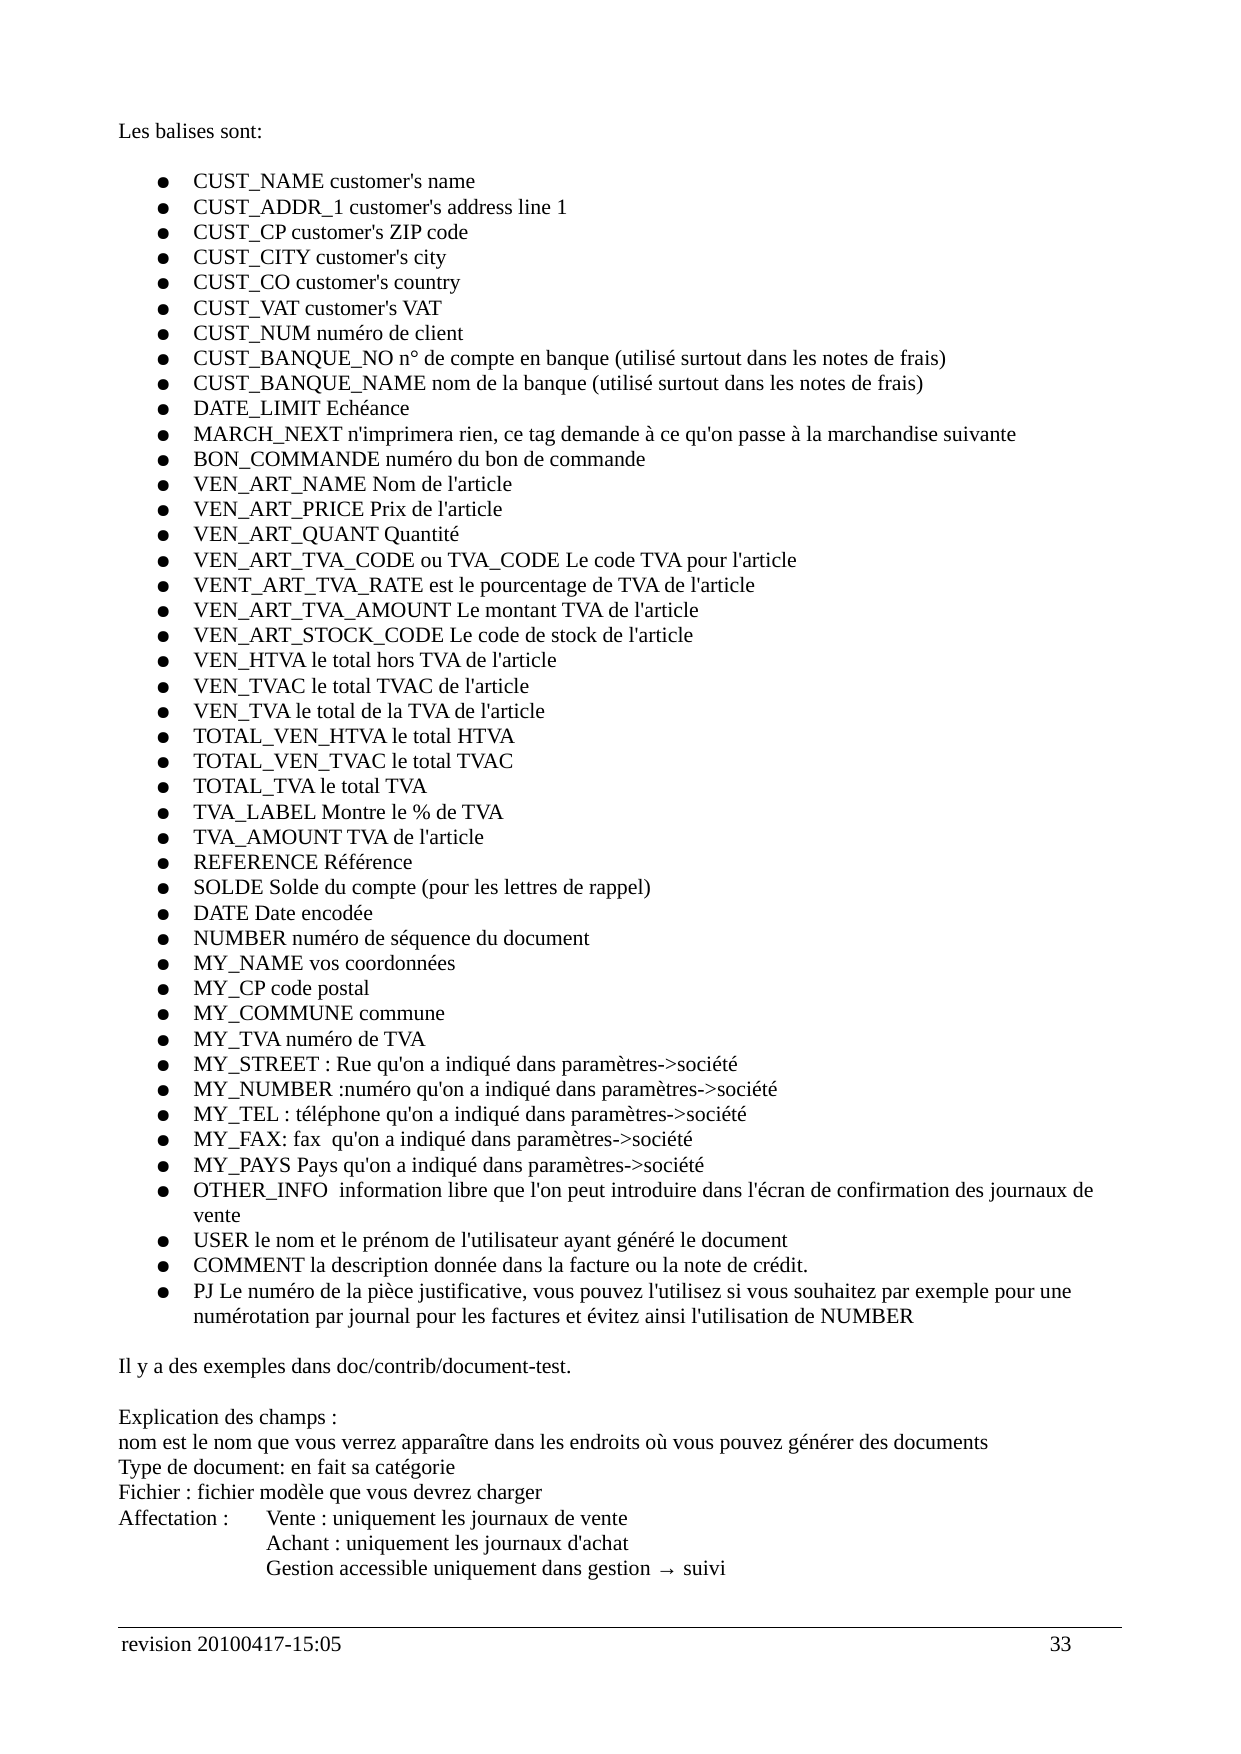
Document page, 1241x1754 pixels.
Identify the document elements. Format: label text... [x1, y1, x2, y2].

list MY_CP code postal [156, 975, 1122, 1000]
list MY_NUMBER :numéro qu'on a indiqué dans paramètres->société [156, 1076, 1122, 1101]
text Gestion accessible uniquement dans gestion → suivi [118, 1555, 1122, 1580]
list CUST_ADDR_1 customer's address line 1 [156, 194, 1122, 219]
list PJ Le numéro de la pièce justificative, vous pouvez l'utilisez si vous souhaitez par exemple pour une numérotation par journal pour les factures et évitez ainsi l'utilisation de NUMBER [156, 1278, 1122, 1328]
list TVA_LABEL Montre le % de TVA [156, 799, 1122, 824]
list CUST_BANQUE_NAME nom de la banque (utilisé surtout dans les notes de frais) [156, 370, 1122, 395]
list OTHER_INFO information libre que l'on peut introduire dans l'écran de confirmation des journaux de vente [156, 1177, 1122, 1227]
list CUST_VAT customer's VAT [156, 294, 1122, 320]
text nom est le nom que vous verrez apparaître dans les endroits où vous pouvez générer des documents [118, 1429, 1122, 1454]
list VEN_ART_QUANT Quantité [156, 521, 1122, 547]
list CUST_NAME customer's name [156, 168, 1122, 194]
list VEN_TVAC le total TVAC de l'article [156, 673, 1122, 698]
list BON_COMMANDE numéro du bon de commande [156, 446, 1122, 471]
list TOTAL_VEN_TVAC le total TVAC [156, 748, 1122, 773]
list REFERENCE Référence [156, 849, 1122, 874]
list CUST_BANQUE_NO n° de compte en banque (utilisé surtout dans les notes de frais) [156, 345, 1122, 370]
list VEN_ART_NAME Nom de l'article [156, 471, 1122, 496]
text Type de document: en fait sa catégorie [118, 1454, 1122, 1479]
list MY_TVA numéro de TVA [156, 1026, 1122, 1051]
list DATE_LIMIT Echéance [156, 395, 1122, 421]
list MY_COMMUNE commune [156, 1000, 1122, 1026]
list CUST_NUM numéro de client [156, 320, 1122, 345]
list NUMBER numéro de séquence du document [156, 925, 1122, 950]
list MY_STREET : Rue qu'on a indiqué dans paramètres->société [156, 1051, 1122, 1076]
list SOLDE Solde du compte (pour les lettres de rappel) [156, 874, 1122, 899]
list VEN_HTVA le total hors TVA de l'article [156, 647, 1122, 673]
text Explication des champs : [118, 1404, 1122, 1429]
list VEN_TVA le total de la TVA de l'article [156, 698, 1122, 723]
list TOTAL_TVA le total TVA [156, 773, 1122, 799]
list VEN_ART_TVA_CODE ou TVA_CODE Le code TVA pour l'article [156, 547, 1122, 572]
list VEN_ART_TVA_AMOUNT Le montant TVA de l'article [156, 597, 1122, 622]
list TVA_AMOUNT TVA de l'article [156, 824, 1122, 849]
list VEN_ART_PRICE Prix de l'article [156, 496, 1122, 521]
list MY_TEL : téléphone qu'on a indiqué dans paramètres->société [156, 1101, 1122, 1126]
list MY_NAME vos coordonnées [156, 950, 1122, 975]
list USER le nom et le prénom de l'utilisateur ayant généré le document [156, 1227, 1122, 1252]
list COMMENT la description donnée dans la facture ou la note de crédit. [156, 1252, 1122, 1278]
list MY_FAX: fax qu'on a indiqué dans paramètres->société [156, 1126, 1122, 1152]
list DATE Date encodée [156, 899, 1122, 925]
list VENT_ART_TVA_RATE est le pourcentage de TVA de l'article [156, 572, 1122, 597]
text Il y a des exemples dans doc/contrib/document-test. [118, 1353, 1122, 1378]
list CUST_CITY customer's city [156, 244, 1122, 269]
list TOTAL_VEN_HTVA le total HTVA [156, 723, 1122, 748]
list CUST_CP customer's ZIP code [156, 219, 1122, 244]
text Affectation : Vente : uniquement les journaux de vente [118, 1504, 1122, 1530]
text Les balises sont: [118, 118, 1122, 143]
list MARCH_NEXT n'imprimera rien, ce tag demande à ce qu'on passe à la marchandise suivante [156, 421, 1122, 446]
list CUST_CO customer's country [156, 269, 1122, 294]
text Fichier : fichier modèle que vous devrez charger [118, 1479, 1122, 1504]
list MY_PAYS Pays qu'on a indiqué dans paramètres->société [156, 1152, 1122, 1177]
list VEN_ART_STOCK_CODE Le code de stock de l'article [156, 622, 1122, 647]
text Achant : uniquement les journaux d'achat [118, 1530, 1122, 1555]
